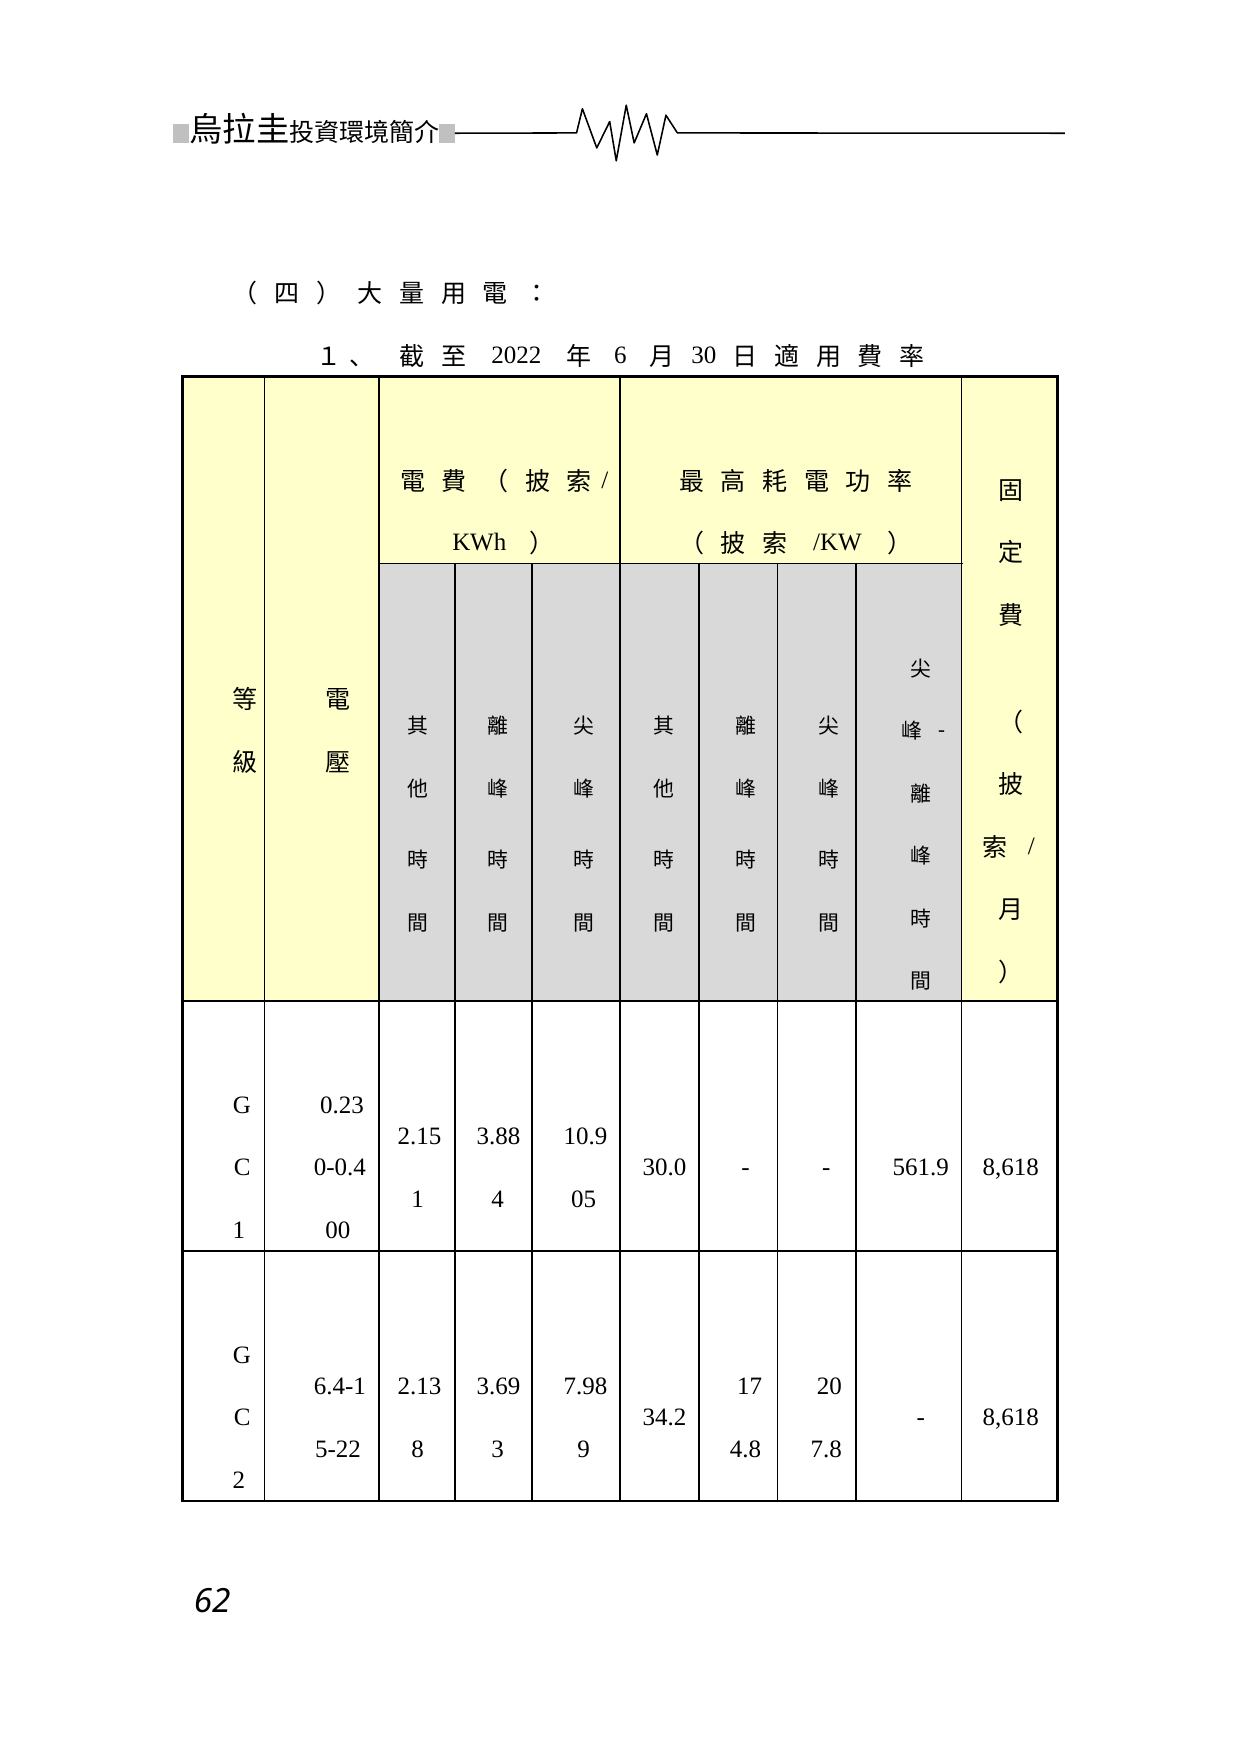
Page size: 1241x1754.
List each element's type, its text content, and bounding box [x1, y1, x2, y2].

table_cell 34.2 [621, 1252, 698, 1500]
table_cell 尖峰-離峰時間 [857, 564, 961, 1000]
table_cell 207.8 [778, 1252, 855, 1500]
table_cell 6.4-15-22 [265, 1252, 378, 1500]
table_cell 尖峰 時間 [533, 564, 619, 1000]
table_cell 3.884 [456, 1002, 531, 1250]
table_header 等級 [184, 378, 264, 1000]
table_cell - [778, 1002, 855, 1250]
table_cell 30.0 [621, 1002, 698, 1250]
table_cell 8,618 [962, 1002, 1056, 1250]
table_cell 0.230-0.400 [265, 1002, 378, 1250]
table_header 電費（披索/KWh） [380, 378, 619, 563]
table_header 電壓 [265, 378, 378, 1000]
table_cell 尖峰 時間 [778, 564, 855, 1000]
table_cell 離峰 時間 [456, 564, 531, 1000]
table_cell 10.905 [533, 1002, 619, 1250]
table_cell 其他 時間 [621, 564, 698, 1000]
table_header 固定費 （披索/月） [962, 378, 1056, 1000]
table_cell 2.138 [380, 1252, 454, 1500]
table_cell - [857, 1252, 961, 1500]
table_cell 其他 時間 [380, 564, 454, 1000]
table_cell GC1 [184, 1002, 264, 1250]
table_cell 7.989 [533, 1252, 619, 1500]
table_cell 174.8 [700, 1252, 777, 1500]
table_cell 8,618 [962, 1252, 1056, 1500]
table_cell - [700, 1002, 777, 1250]
table_cell 2.151 [380, 1002, 454, 1250]
table_cell 3.693 [456, 1252, 531, 1500]
text （四）大量用電： [207, 250, 1058, 313]
table_cell GC2 [184, 1252, 264, 1500]
table_header 最高耗電功率（披索/KW） [621, 378, 961, 563]
text １、截至2022年6月30日適用費率 [281, 313, 1058, 375]
table_cell 561.9 [857, 1002, 961, 1250]
table_cell 離峰 時間 [700, 564, 777, 1000]
